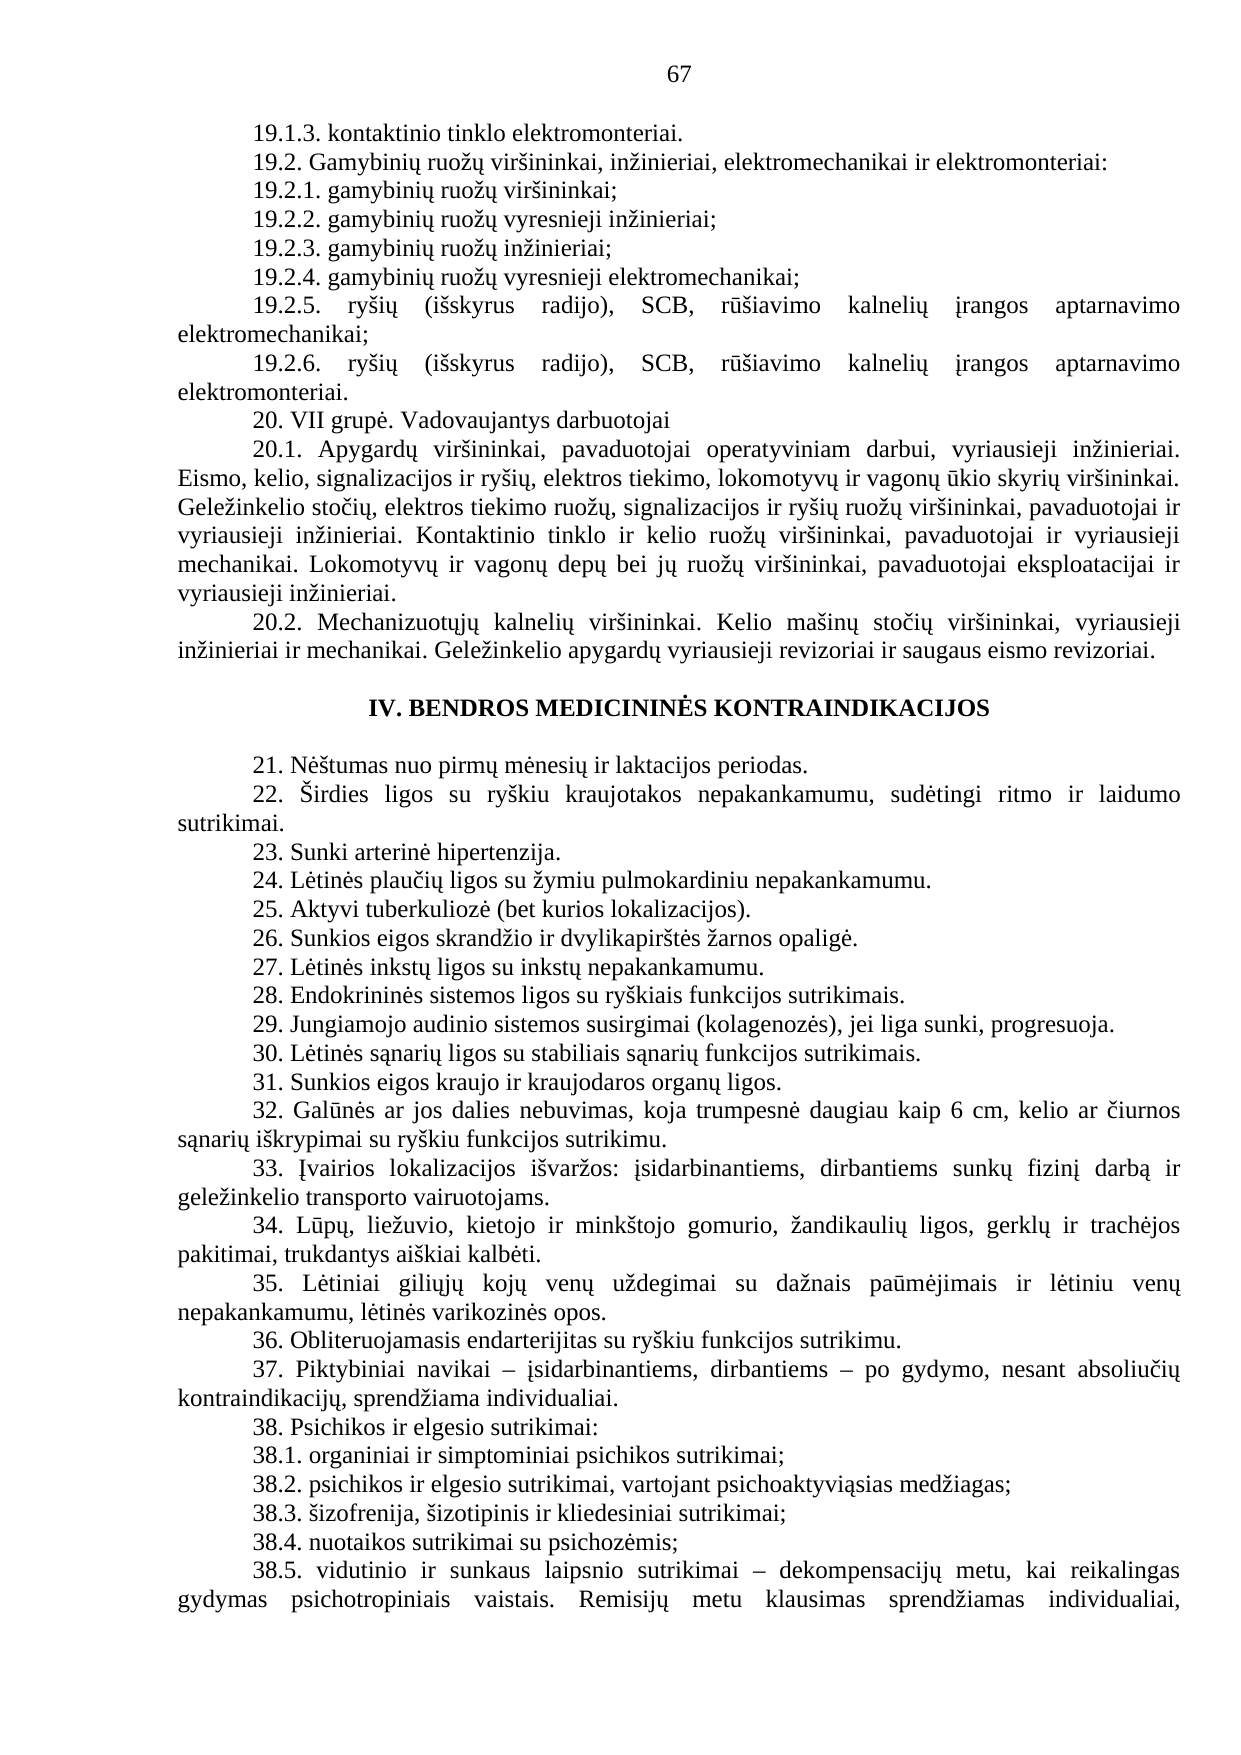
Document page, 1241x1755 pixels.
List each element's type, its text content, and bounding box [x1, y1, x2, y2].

text 19.2. Gamybinių ruožų viršininkai, inžinieriai, elektromechanikai ir elektromonteriai: [177, 147, 1181, 176]
text 27. Lėtinės inkstų ligos su inkstų nepakankamumu. [177, 952, 1181, 981]
text 29. Jungiamojo audinio sistemos susirgimai (kolagenozės), jei liga sunki, progresuoja. [177, 1009, 1181, 1038]
text 30. Lėtinės sąnarių ligos su stabiliais sąnarių funkcijos sutrikimais. [177, 1038, 1181, 1067]
text 21. Nėštumas nuo pirmų mėnesių ir laktacijos periodas. [177, 751, 1181, 779]
text 38.5. vidutinio ir sunkaus laipsnio sutrikimai – dekompensacijų metu, kai reikalingas gydymas psichotropiniais vaistais. Remisijų metu klausimas sprendžiamas individualiai, [177, 1556, 1181, 1613]
text 19.2.4. gamybinių ruožų vyresnieji elektromechanikai; [177, 262, 1181, 291]
text IV. BENDROS MEDICININĖS KONTRAINDIKACIJOS [177, 693, 1181, 722]
text 38.4. nuotaikos sutrikimai su psichozėmis; [177, 1527, 1181, 1556]
text 31. Sunkios eigos kraujo ir kraujodaros organų ligos. [177, 1067, 1181, 1096]
text 20. VII grupė. Vadovaujantys darbuotojai [177, 406, 1181, 434]
text 32. Galūnės ar jos dalies nebuvimas, koja trumpesnė daugiau kaip 6 cm, kelio ar čiurnos sąnarių iškrypimai su ryškiu funkcijos sutrikimu. [177, 1096, 1181, 1153]
text 19.2.6. ryšių (išskyrus radijo), SCB, rūšiavimo kalnelių įrangos aptarnavimo elektromonteriai. [177, 348, 1181, 406]
text 37. Piktybiniai navikai – įsidarbinantiems, dirbantiems – po gydymo, nesant absoliučių kontraindikacijų, sprendžiama individualiai. [177, 1354, 1181, 1412]
text 28. Endokrininės sistemos ligos su ryškiais funkcijos sutrikimais. [177, 981, 1181, 1009]
text 22. Širdies ligos su ryškiu kraujotakos nepakankamumu, sudėtingi ritmo ir laidumo sutrikimai. [177, 779, 1181, 837]
text 33. Įvairios lokalizacijos išvaržos: įsidarbinantiems, dirbantiems sunkų fizinį darbą ir geležinkelio transporto vairuotojams. [177, 1153, 1181, 1211]
text 38.2. psichikos ir elgesio sutrikimai, vartojant psichoaktyviąsias medžiagas; [177, 1469, 1181, 1498]
text 38.3. šizofrenija, šizotipinis ir kliedesiniai sutrikimai; [177, 1498, 1181, 1527]
text 24. Lėtinės plaučių ligos su žymiu pulmokardiniu nepakankamumu. [177, 866, 1181, 894]
text 35. Lėtiniai giliųjų kojų venų uždegimai su dažnais paūmėjimais ir lėtiniu venų nepakankamumu, lėtinės varikozinės opos. [177, 1268, 1181, 1326]
text 20.2. Mechanizuotųjų kalnelių viršininkai. Kelio mašinų stočių viršininkai, vyriausieji inžinieriai ir mechanikai. Geležinkelio apygardų vyriausieji revizoriai ir saugaus eismo revizoriai. [177, 607, 1181, 664]
text 25. Aktyvi tuberkuliozė (bet kurios lokalizacijos). [177, 894, 1181, 923]
text 20.1. Apygardų viršininkai, pavaduotojai operatyviniam darbui, vyriausieji inžinieriai. Eismo, kelio, signalizacijos ir ryšių, elektros tiekimo, lokomotyvų ir vagonų ūkio skyrių viršininkai. Geležinkelio stočių, elektros tiekimo ruožų, signalizacijos ir ryšių ruožų viršininkai, pavaduotojai ir vyriausieji inžinieriai. Kontaktinio tinklo ir kelio ruožų viršininkai, pavaduotojai ir vyriausieji mechanikai. Lokomotyvų ir vagonų depų bei jų ruožų viršininkai, pavaduotojai eksploatacijai ir vyriausieji inžinieriai. [177, 434, 1181, 607]
text 19.2.5. ryšių (išskyrus radijo), SCB, rūšiavimo kalnelių įrangos aptarnavimo elektromechanikai; [177, 291, 1181, 348]
text 26. Sunkios eigos skrandžio ir dvylikapirštės žarnos opaligė. [177, 923, 1181, 952]
text 38.1. organiniai ir simptominiai psichikos sutrikimai; [177, 1441, 1181, 1469]
text 19.2.2. gamybinių ruožų vyresnieji inžinieriai; [177, 204, 1181, 233]
text 23. Sunki arterinė hipertenzija. [177, 837, 1181, 866]
text 34. Lūpų, liežuvio, kietojo ir minkštojo gomurio, žandikaulių ligos, gerklų ir trachėjos pakitimai, trukdantys aiškiai kalbėti. [177, 1211, 1181, 1268]
text 19.1.3. kontaktinio tinklo elektromonteriai. [177, 118, 1181, 147]
text 38. Psichikos ir elgesio sutrikimai: [177, 1412, 1181, 1441]
text 19.2.1. gamybinių ruožų viršininkai; [177, 176, 1181, 204]
text 19.2.3. gamybinių ruožų inžinieriai; [177, 233, 1181, 262]
text 36. Obliteruojamasis endarterijitas su ryškiu funkcijos sutrikimu. [177, 1326, 1181, 1354]
